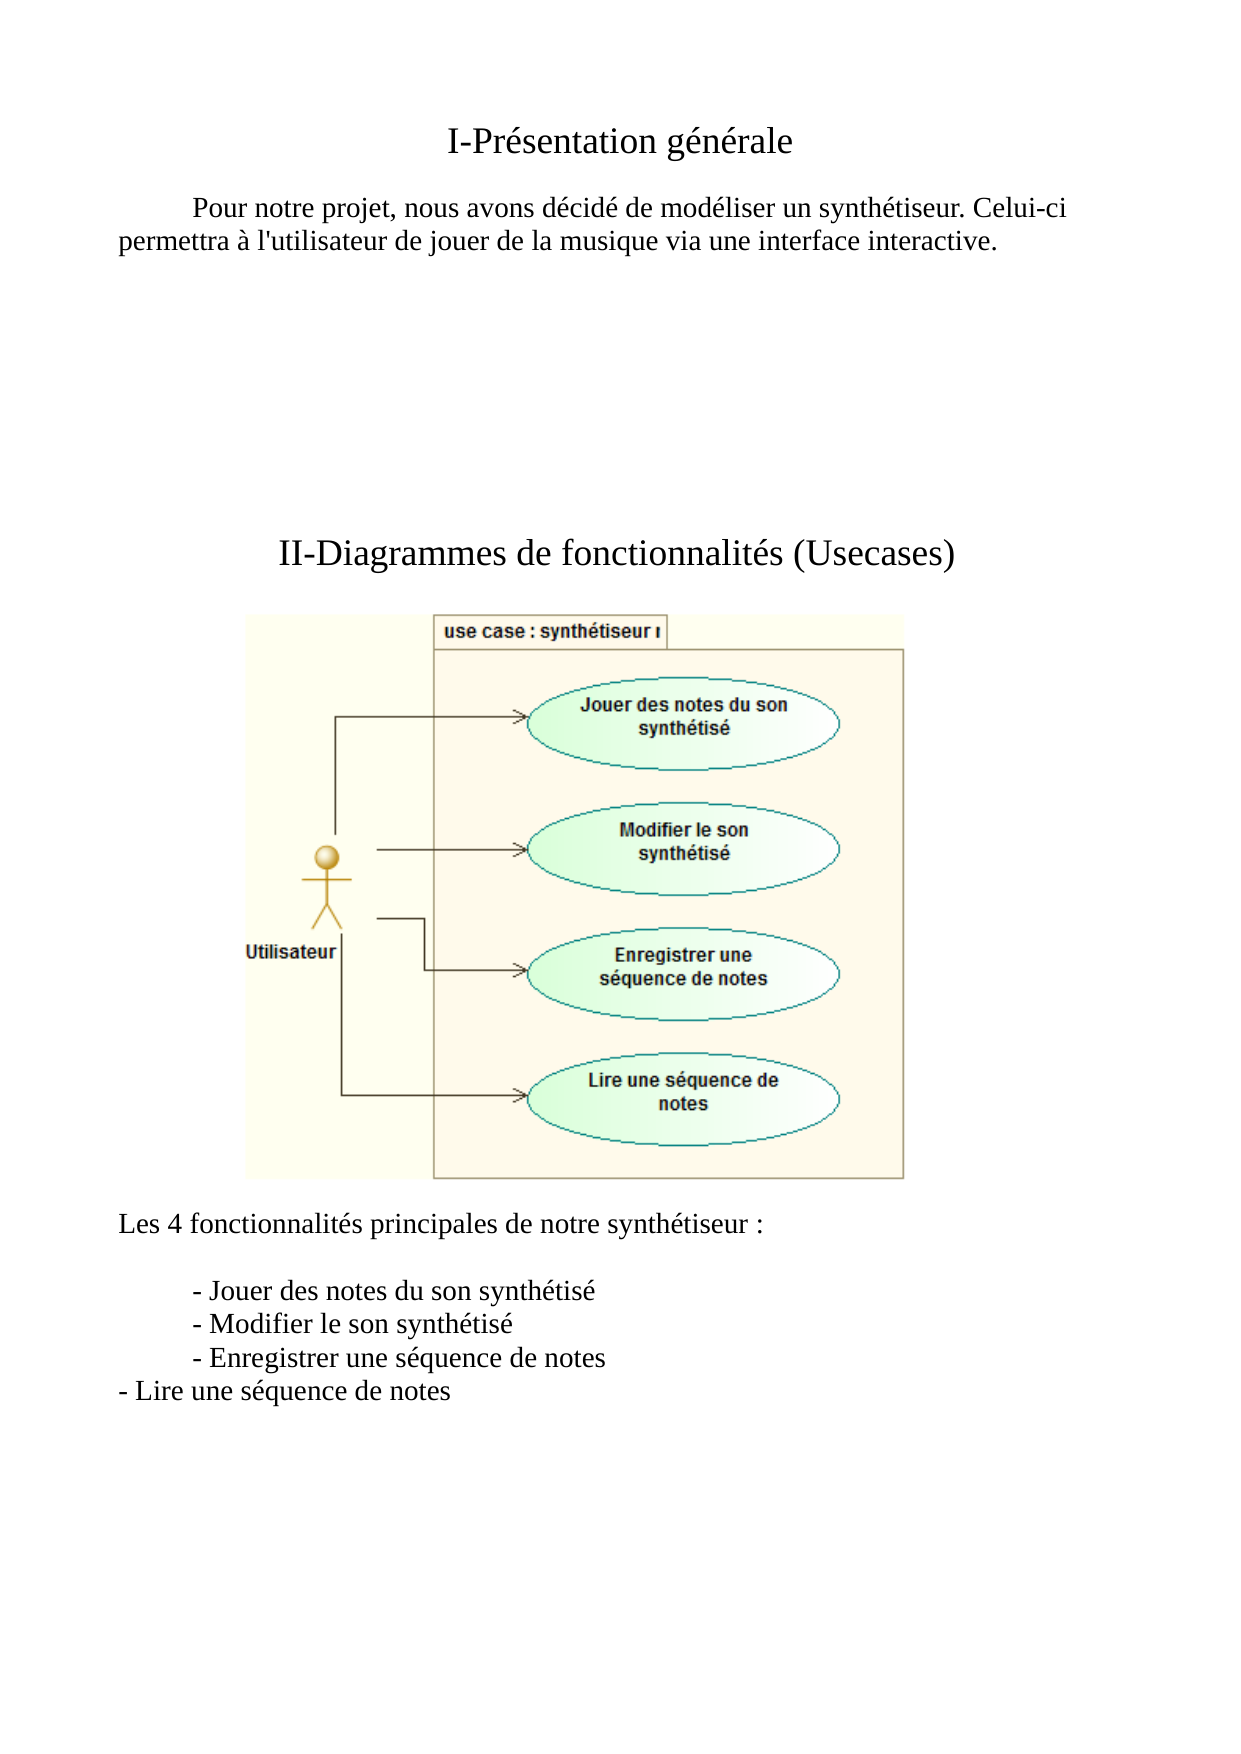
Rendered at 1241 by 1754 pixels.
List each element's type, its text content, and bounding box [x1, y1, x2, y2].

text II-Diagrammes de fonctionnalités (Usecases) [118, 530, 1122, 573]
picture [230, 599, 920, 1195]
text Les 4 fonctionnalités principales de notre synthétiseur : [118, 1206, 1122, 1239]
text - Modifier le son synthétisé [118, 1306, 1122, 1340]
text - Lire une séquence de notes [118, 1373, 1122, 1407]
text I-Présentation générale [118, 118, 1122, 161]
text Pour notre projet, nous avons décidé de modéliser un synthétiseur. Celui-ci permettra à l'utilisateur de jouer de la musique via une interface interactive. [118, 190, 1122, 257]
text - Enregistrer une séquence de notes [118, 1340, 1122, 1373]
text - Jouer des notes du son synthétisé [118, 1273, 1122, 1306]
